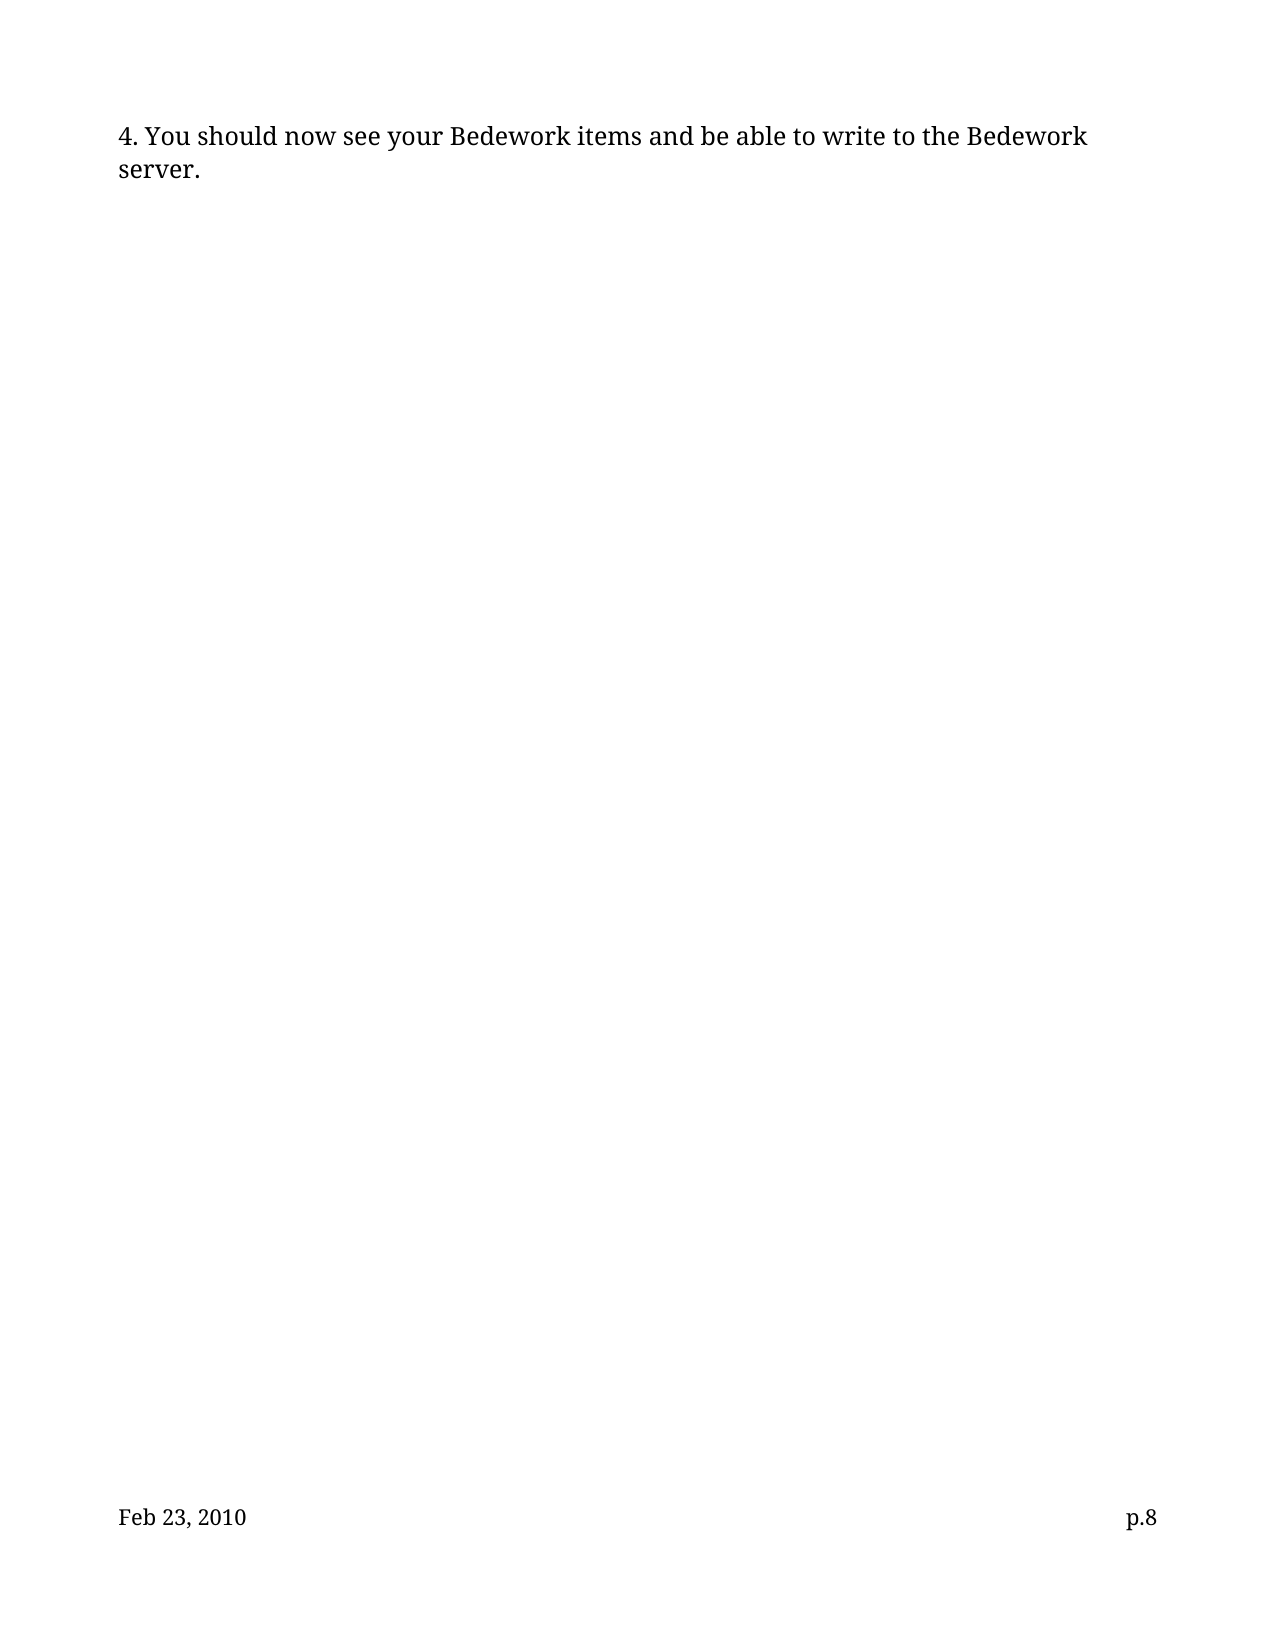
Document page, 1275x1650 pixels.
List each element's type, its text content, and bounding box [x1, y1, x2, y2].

text 4. You should now see your Bedework items and be able to write to the Bedework server. [118, 118, 1157, 186]
